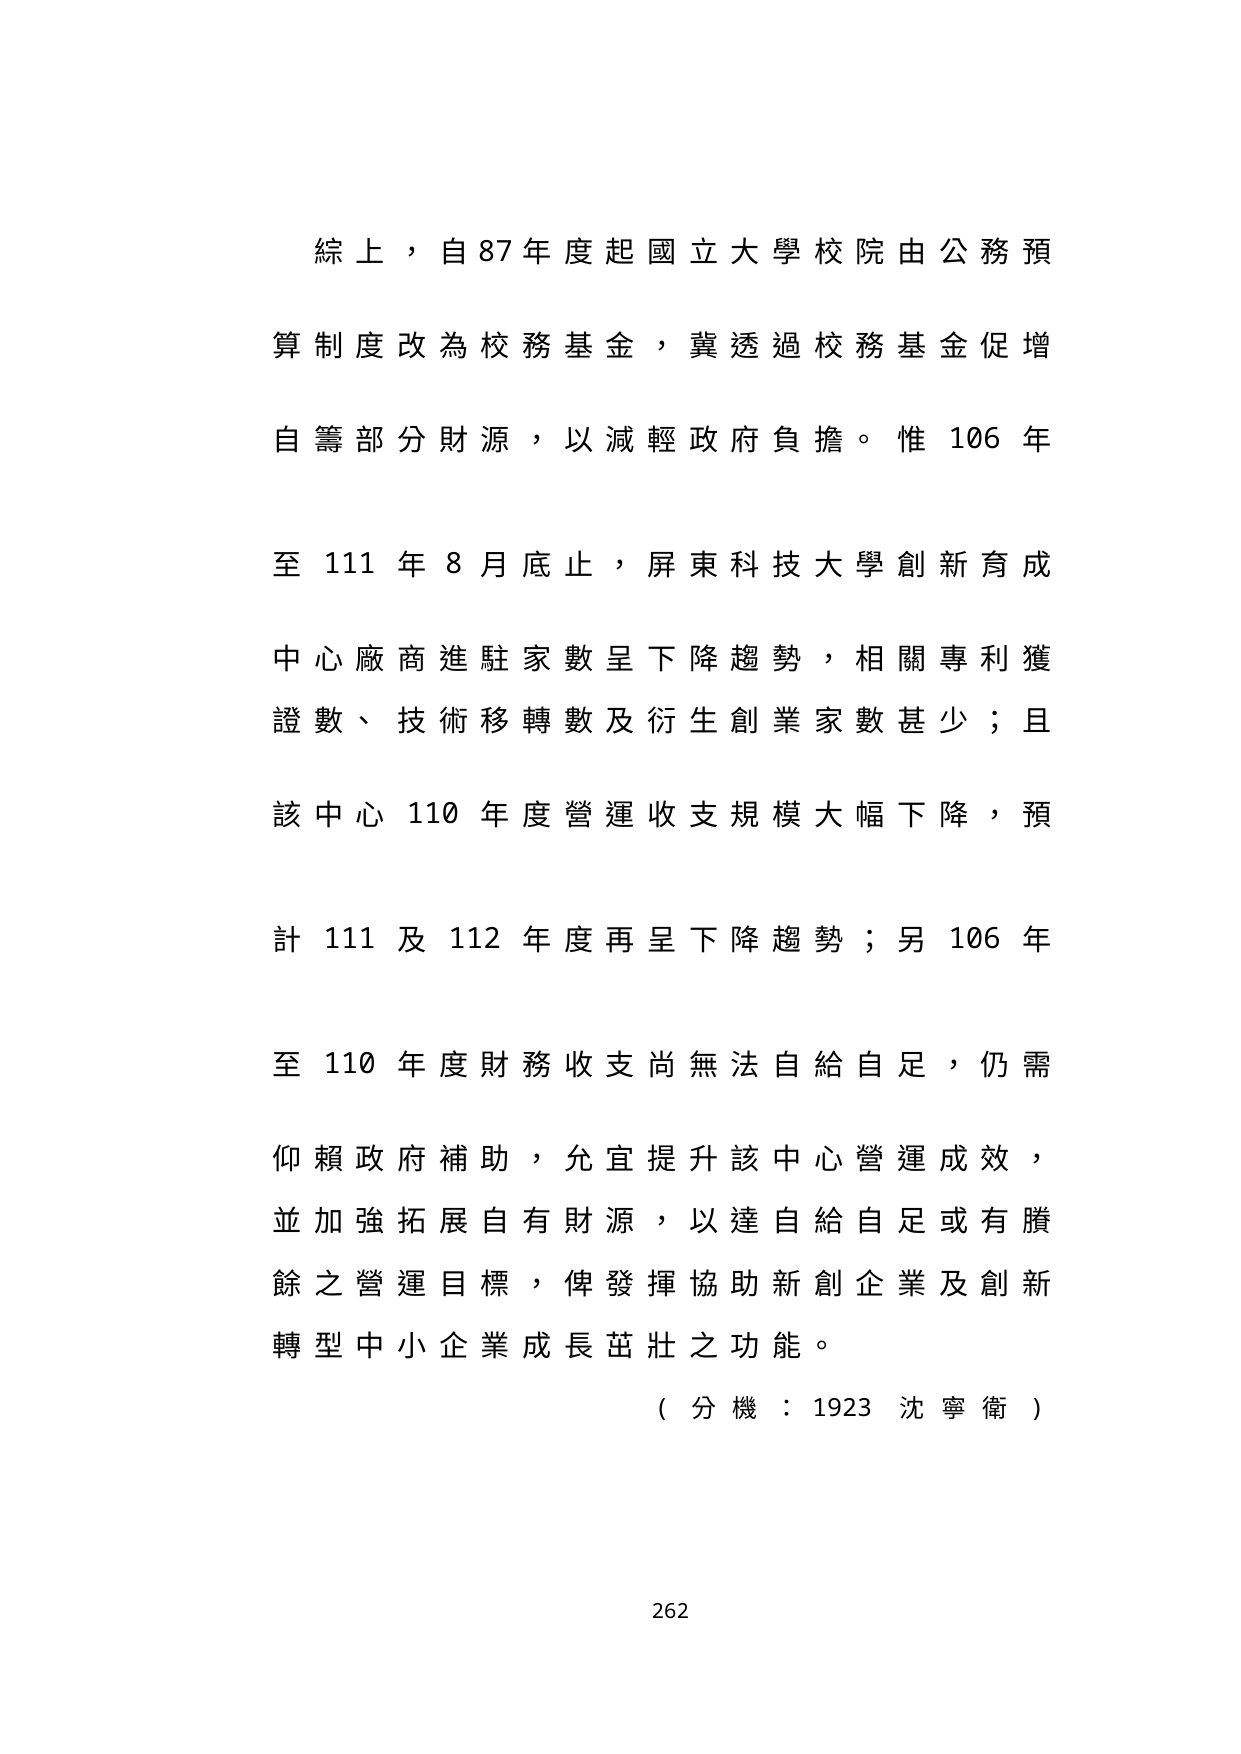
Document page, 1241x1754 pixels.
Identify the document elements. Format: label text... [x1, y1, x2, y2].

text (分機：1923 沈寧衛) [183, 1365, 1058, 1427]
text 綜上，自87年度起國立大學校院由公務預算制度改為校務基金，冀透過校務基金促增自籌部分財源，以減輕政府負擔。惟106年至111年8月底止，屏東科技大學創新育成中心廠商進駐家數呈下降趨勢，相關專利獲證數、技術移轉數及衍生創業家數甚少；且該中心110年度營運收支規模大幅下降，預計111及112年度再呈下降趨勢；另106年至110年度財務收支尚無法自給自足，仍需仰賴政府補助，允宜提升該中心營運成效，並加強拓展自有財源，以達自給自足或有賸餘之營運目標，俾發揮協助新創企業及創新轉型中小企業成長茁壯之功能。 [242, 177, 1058, 1365]
